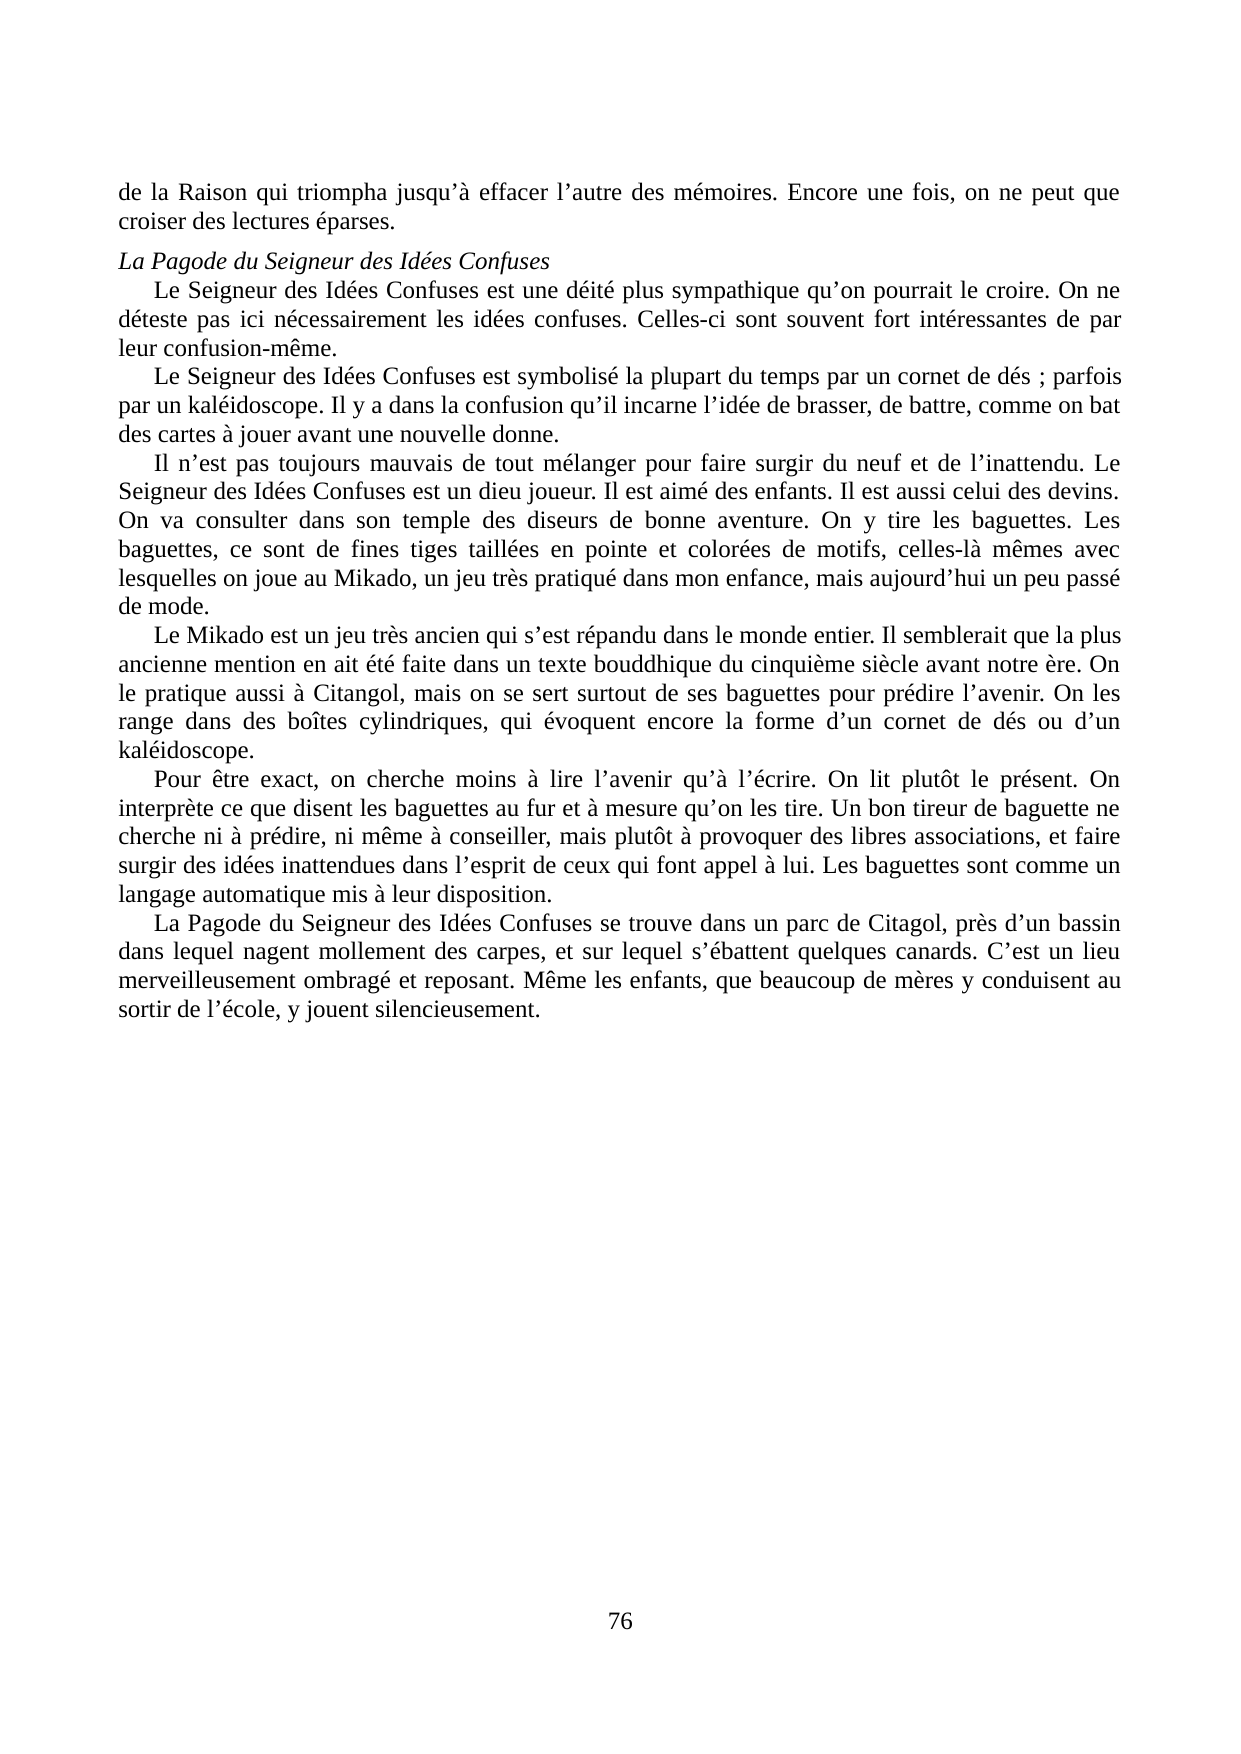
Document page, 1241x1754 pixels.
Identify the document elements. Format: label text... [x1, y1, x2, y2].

text Il n’est pas toujours mauvais de tout mélanger pour faire surgir du neuf et de l’inattendu. Le Seigneur des Idées Confuses est un dieu joueur. Il est aimé des enfants. Il est aussi celui des devins. On va consulter dans son temple des diseurs de bonne aventure. On y tire les baguettes. Les baguettes, ce sont de fines tiges taillées en pointe et colorées de motifs, celles-là mêmes avec lesquelles on joue au Mikado, un jeu très pratiqué dans mon enfance, mais aujourd’hui un peu passé de mode. [118, 448, 1122, 620]
subtitle La Pagode du Seigneur des Idées Confuses [118, 246, 1122, 275]
text La Pagode du Seigneur des Idées Confuses se trouve dans un parc de Citagol, près d’un bassin dans lequel nagent mollement des carpes, et sur lequel s’ébattent quelques canards. C’est un lieu merveilleusement ombragé et reposant. Même les enfants, que beaucoup de mères y conduisent au sortir de l’école, y jouent silencieusement. [118, 908, 1122, 1023]
text Le Seigneur des Idées Confuses est une déité plus sympathique qu’on pourrait le croire. On ne déteste pas ici nécessairement les idées confuses. Celles-ci sont souvent fort intéressantes de par leur confusion-même. [118, 275, 1122, 361]
text Le Mikado est un jeu très ancien qui s’est répandu dans le monde entier. Il semblerait que la plus ancienne mention en ait été faite dans un texte bouddhique du cinquième siècle avant notre ère. On le pratique aussi à Citangol, mais on se sert surtout de ses baguettes pour prédire l’avenir. On les range dans des boîtes cylindriques, qui évoquent encore la forme d’un cornet de dés ou d’un kaléidoscope. [118, 620, 1122, 764]
text de la Raison qui triompha jusqu’à effacer l’autre des mémoires. Encore une fois, on ne peut que croiser des lectures éparses. [118, 177, 1122, 234]
text Le Seigneur des Idées Confuses est symbolisé la plupart du temps par un cornet de dés ; parfois par un kaléidoscope. Il y a dans la confusion qu’il incarne l’idée de brasser, de battre, comme on bat des cartes à jouer avant une nouvelle donne. [118, 361, 1122, 448]
text Pour être exact, on cherche moins à lire l’avenir qu’à l’écrire. On lit plutôt le présent. On interprète ce que disent les baguettes au fur et à mesure qu’on les tire. Un bon tireur de baguette ne cherche ni à prédire, ni même à conseiller, mais plutôt à provoquer des libres associations, et faire surgir des idées inattendues dans l’esprit de ceux qui font appel à lui. Les baguettes sont comme un langage automatique mis à leur disposition. [118, 764, 1122, 908]
